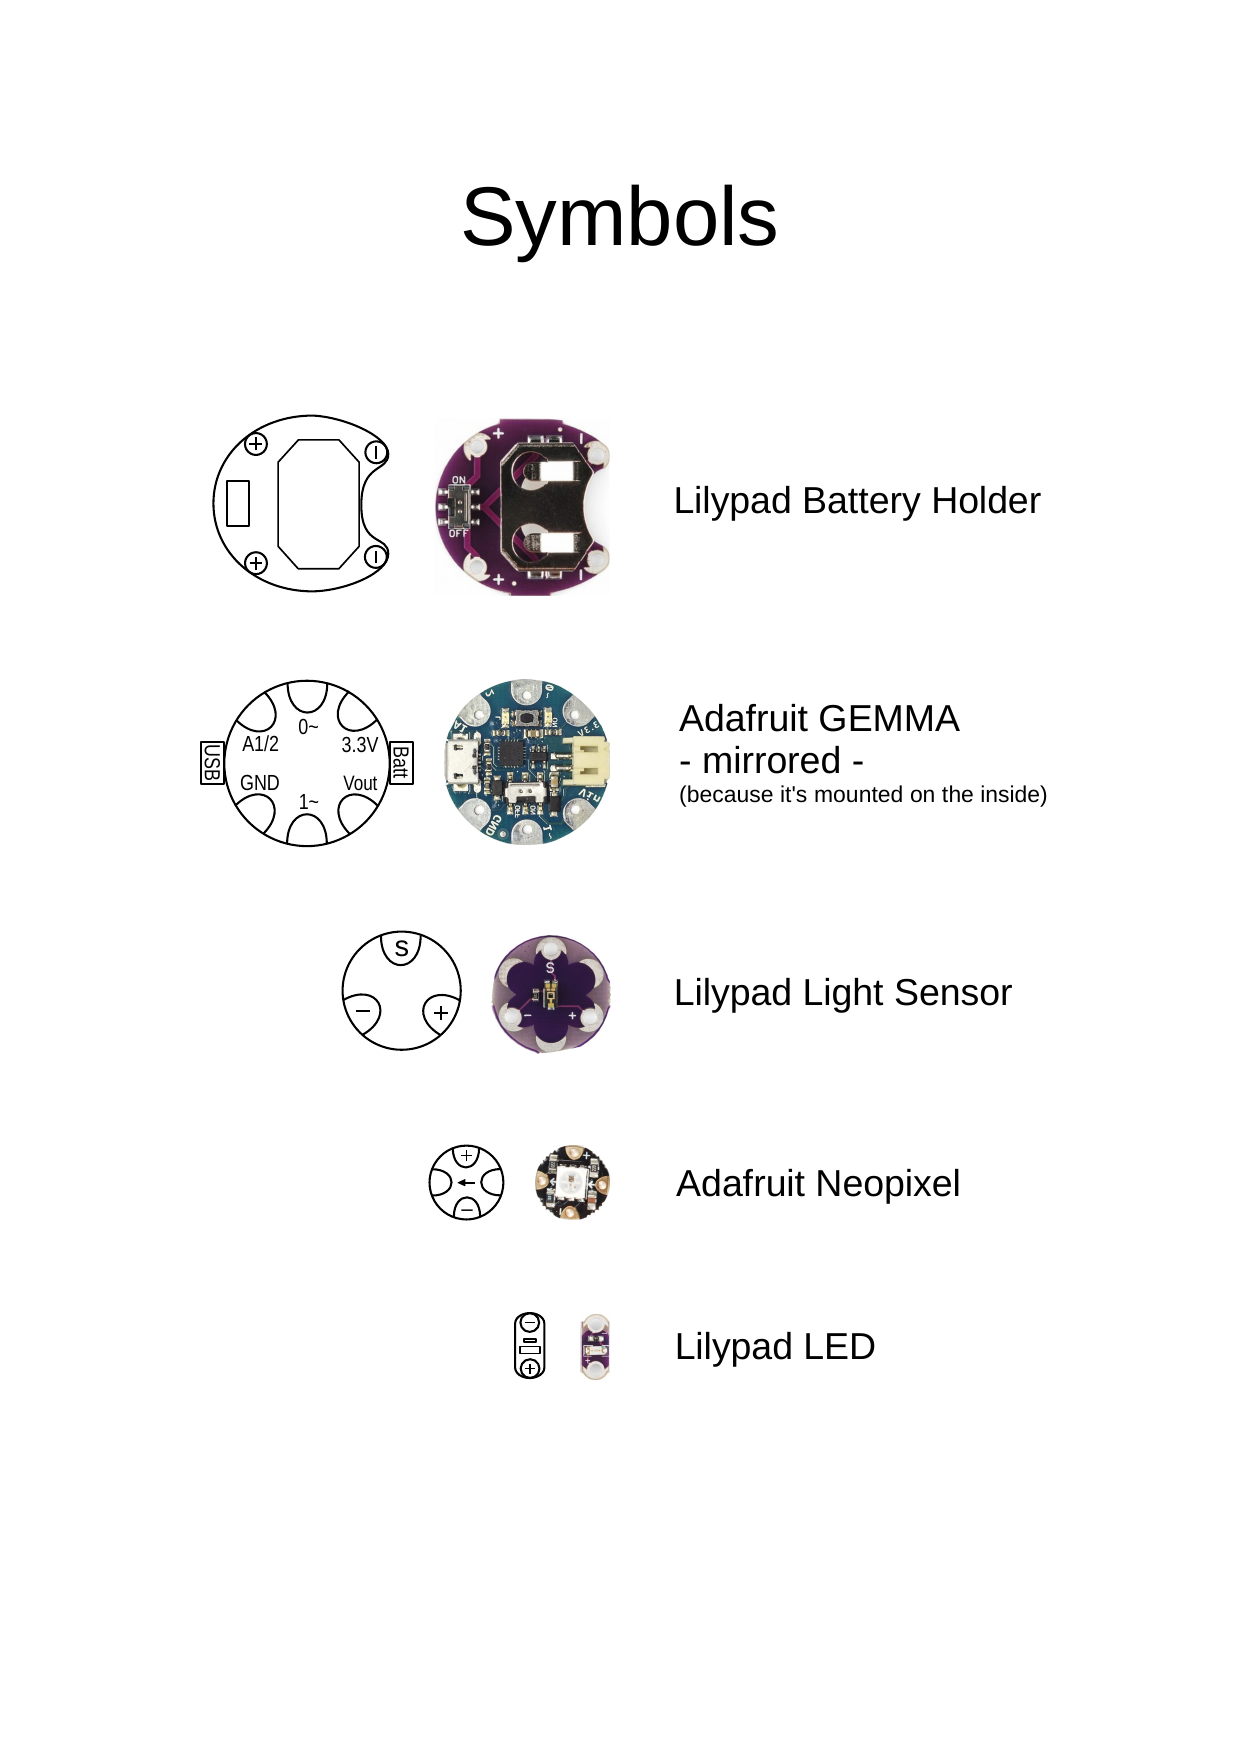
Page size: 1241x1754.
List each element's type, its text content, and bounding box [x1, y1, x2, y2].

text_box 3.3V [345, 736, 375, 754]
text_box 1~ [295, 791, 323, 812]
picture [491, 935, 611, 1054]
picture [444, 679, 610, 845]
text_box Lilypad Battery Holder [658, 472, 1095, 529]
title Symbols [62, 69, 1179, 363]
text_box Lilypad LED [660, 1318, 1046, 1376]
text_box USB [200, 741, 225, 784]
text_box A1/2 [241, 731, 281, 755]
picture [580, 1314, 610, 1380]
text_box Vout [342, 774, 379, 792]
text_box Batt [389, 741, 413, 784]
text_box Lilypad Light Sensor [659, 964, 1045, 1021]
text_box Adafruit Neopixel [661, 1155, 1014, 1213]
text_box s [390, 933, 414, 960]
picture [535, 1145, 610, 1220]
text_box Adafruit GEMMA - mirrored - (because it's mounted on the inside) [664, 690, 1085, 815]
text_box 0~ [300, 720, 306, 733]
picture [434, 418, 610, 596]
text_box 0~ [299, 715, 323, 738]
text_box GND [237, 773, 283, 792]
